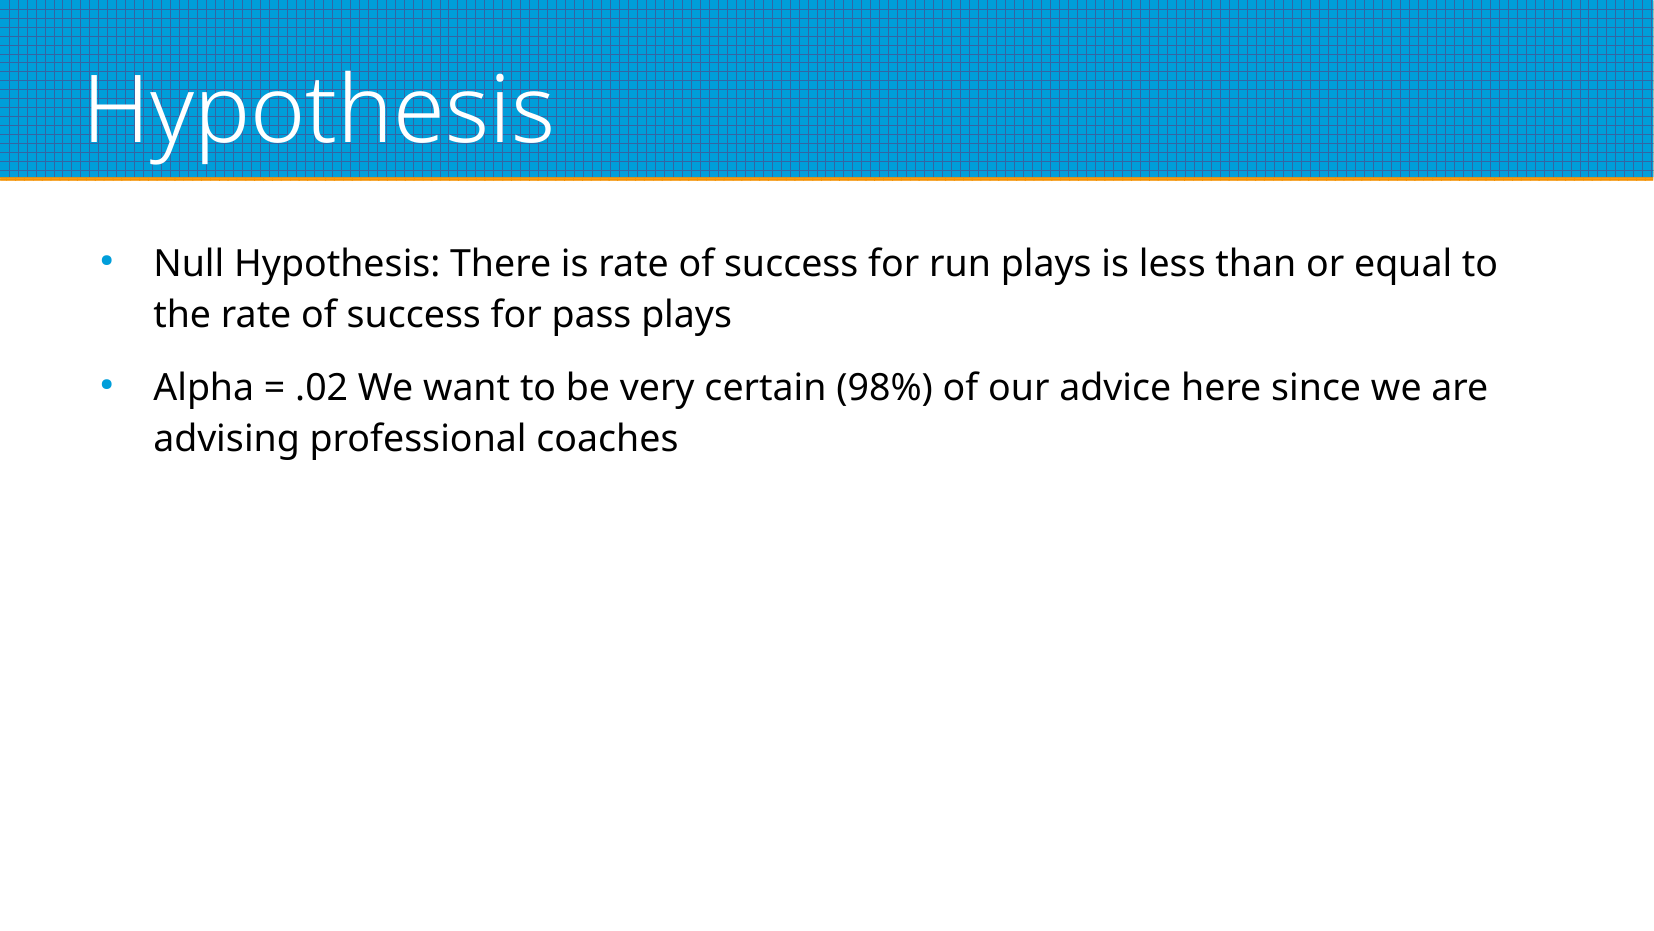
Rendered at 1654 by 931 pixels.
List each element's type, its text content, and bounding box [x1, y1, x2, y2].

list Null Hypothesis: There is rate of success for run plays is less than or equal to the rate of success for pass plays Alpha = .02 We want to be very certain (98%) of our advice here since we are advising professional coaches [82, 236, 1563, 811]
title Hypothesis [82, 14, 1571, 171]
